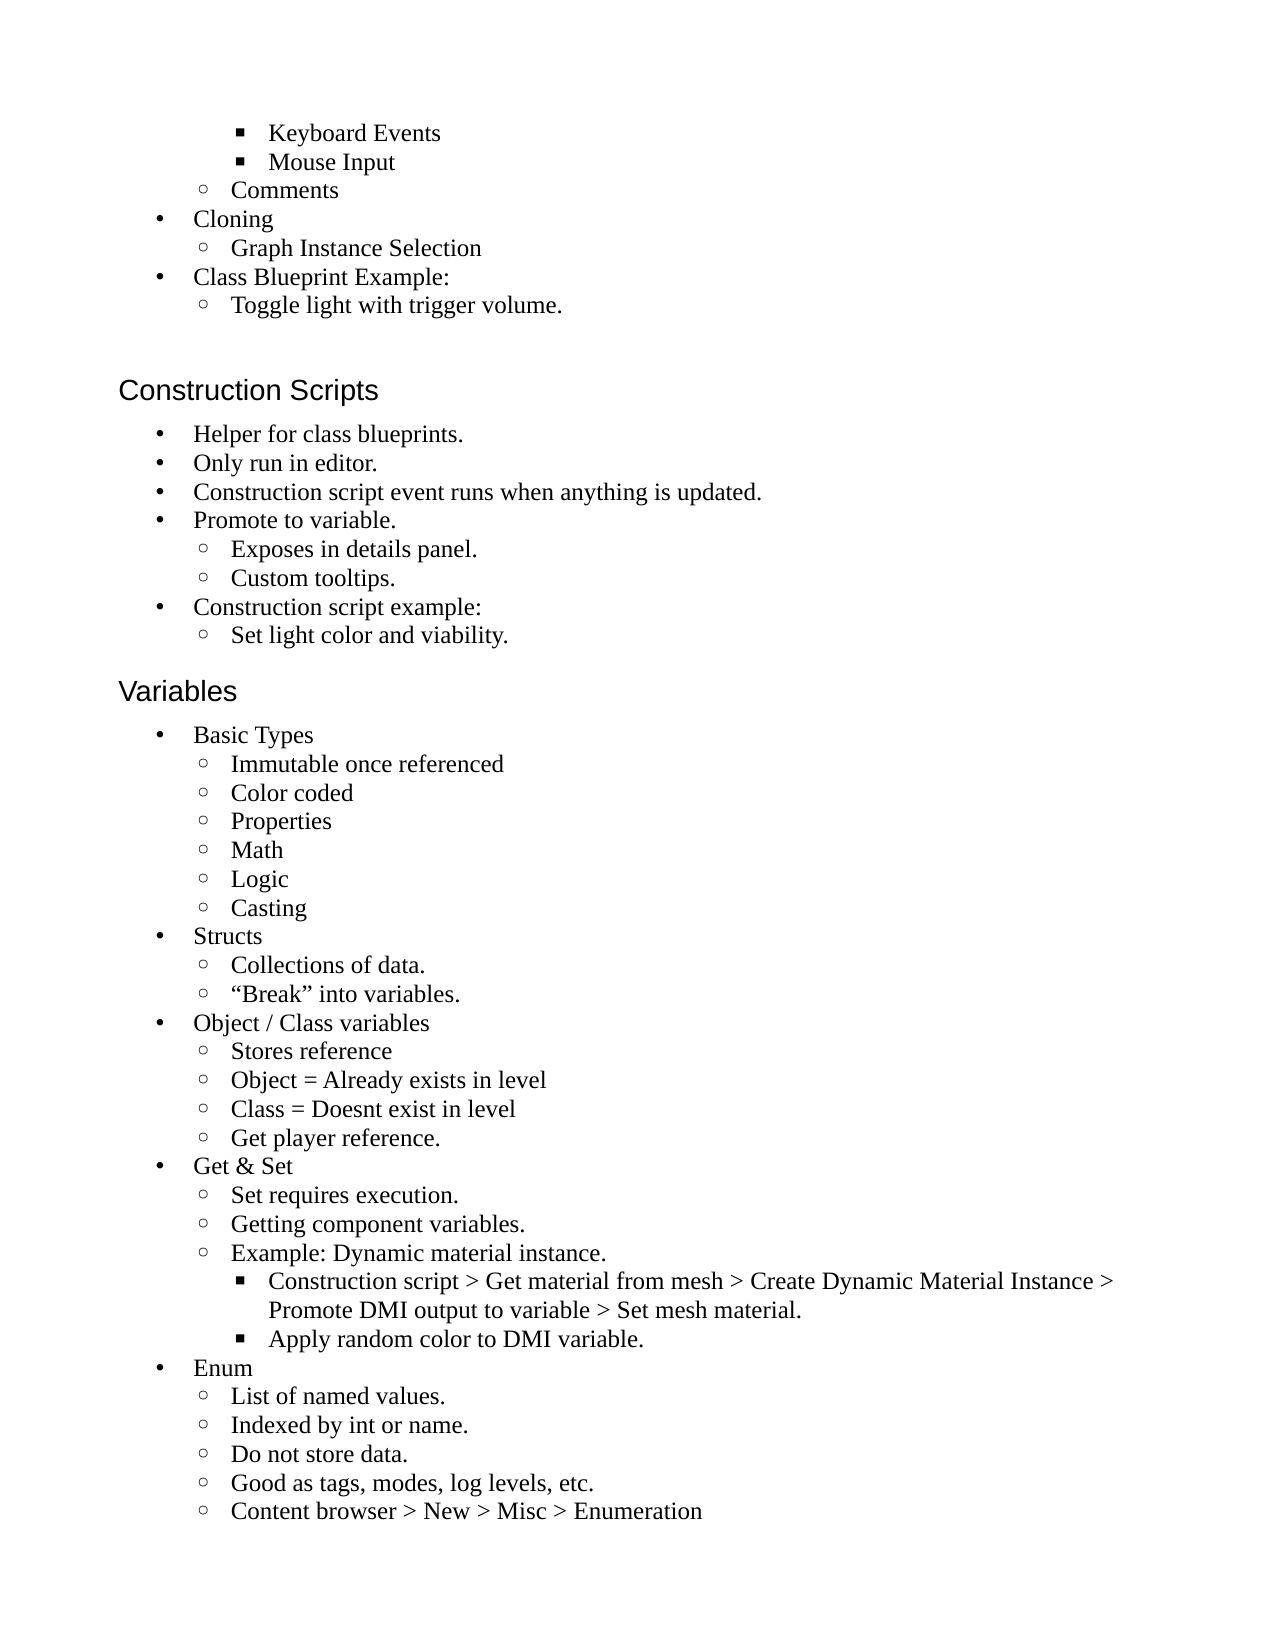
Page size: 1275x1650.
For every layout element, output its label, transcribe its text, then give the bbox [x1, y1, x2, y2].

list Class = Doesnt exist in level [193, 1094, 1157, 1123]
list Get & Set [156, 1151, 1157, 1180]
list Class Blueprint Example: [156, 262, 1157, 291]
list Object / Class variables [156, 1008, 1157, 1036]
list Comments [193, 176, 1157, 204]
list Enum [156, 1353, 1157, 1381]
list Custom tooltips. [193, 563, 1157, 592]
list Construction script event runs when anything is updated. [156, 477, 1157, 505]
list Graph Instance Selection [193, 233, 1157, 262]
list Getting component variables. [193, 1209, 1157, 1238]
list Collections of data. [193, 950, 1157, 979]
list Set light color and viability. [193, 620, 1157, 649]
list Construction script > Get material from mesh > Create Dynamic Material Instance > Promote DMI output to variable > Set mesh material. [231, 1266, 1157, 1324]
list Properties [193, 806, 1157, 835]
list Logic [193, 864, 1157, 893]
list Good as tags, modes, log levels, etc. [193, 1468, 1157, 1496]
list Promote to variable. [156, 505, 1157, 534]
list Do not store data. [193, 1439, 1157, 1468]
list Content browser > New > Misc > Enumeration [193, 1496, 1157, 1525]
list Casting [193, 893, 1157, 921]
list Example: Dynamic material instance. [193, 1238, 1157, 1266]
list Toggle light with trigger volume. [193, 291, 1157, 319]
list Exposes in details panel. [193, 534, 1157, 563]
list Keyboard Events [231, 118, 1157, 147]
list Stores reference [193, 1036, 1157, 1065]
list Math [193, 835, 1157, 864]
list Construction script example: [156, 592, 1157, 620]
list Color coded [193, 778, 1157, 806]
list Set requires execution. [193, 1180, 1157, 1209]
list Structs [156, 921, 1157, 950]
list Basic Types [156, 720, 1157, 749]
subtitle Variables [118, 674, 1157, 708]
list Cloning [156, 204, 1157, 233]
list Only run in editor. [156, 448, 1157, 477]
subtitle Construction Scripts [118, 373, 1157, 407]
list Get player reference. [193, 1123, 1157, 1151]
list Helper for class blueprints. [156, 419, 1157, 448]
list Object = Already exists in level [193, 1065, 1157, 1094]
list Apply random color to DMI variable. [231, 1324, 1157, 1353]
list Indexed by int or name. [193, 1410, 1157, 1439]
list Immutable once referenced [193, 749, 1157, 778]
list Mouse Input [231, 147, 1157, 176]
list List of named values. [193, 1381, 1157, 1410]
list “Break” into variables. [193, 979, 1157, 1008]
